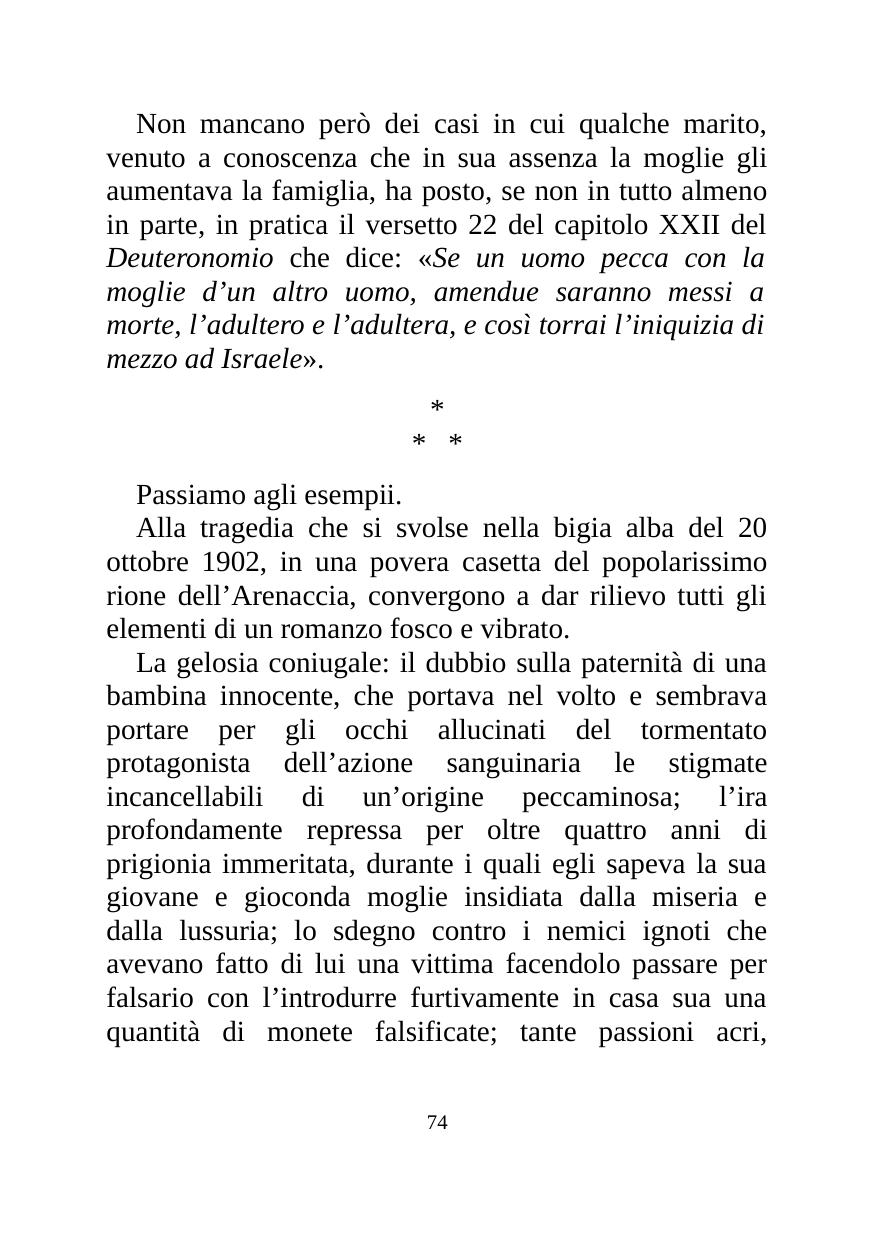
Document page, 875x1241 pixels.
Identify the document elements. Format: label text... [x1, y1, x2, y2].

text La gelosia coniugale: il dubbio sulla paternità di una bambina innocente, che portava nel volto e sembrava portare per gli occhi allucinati del tormentato protagonista dell’azione sanguinaria le stigmate incancellabili di un’origine peccaminosa; l’ira profondamente repressa per oltre quattro anni di prigionia immeritata, durante i quali egli sapeva la sua giovane e gioconda moglie insidiata dalla miseria e dalla lussuria; lo sdegno contro i nemici ignoti che avevano fatto di lui una vittima facendolo passare per falsario con l’introdurre furtivamente in casa sua una quantità di monete falsificate; tante passioni acri, [106, 645, 768, 1047]
text Alla tragedia che si svolse nella bigia alba del 20 ottobre 1902, in una povera casetta del popolarissimo rione dell’Arenaccia, convergono a dar rilievo tutti gli elementi di un romanzo fosco e vibrato. [106, 511, 768, 645]
text Non mancano però dei casi in cui qualche marito, venuto a conoscenza che in sua assenza la moglie gli aumentava la famiglia, ha posto, se non in tutto almeno in parte, in pratica il versetto 22 del capitolo XXII del Deuteronomio che dice: «Se un uomo pecca con la moglie d’un altro uomo, amendue saranno messi a morte, l’adultero e l’adultera, e così torrai l’iniquizia di mezzo ad Israele». [106, 106, 768, 374]
text Passiamo agli esempii. [106, 477, 768, 511]
text * * * [106, 392, 768, 459]
